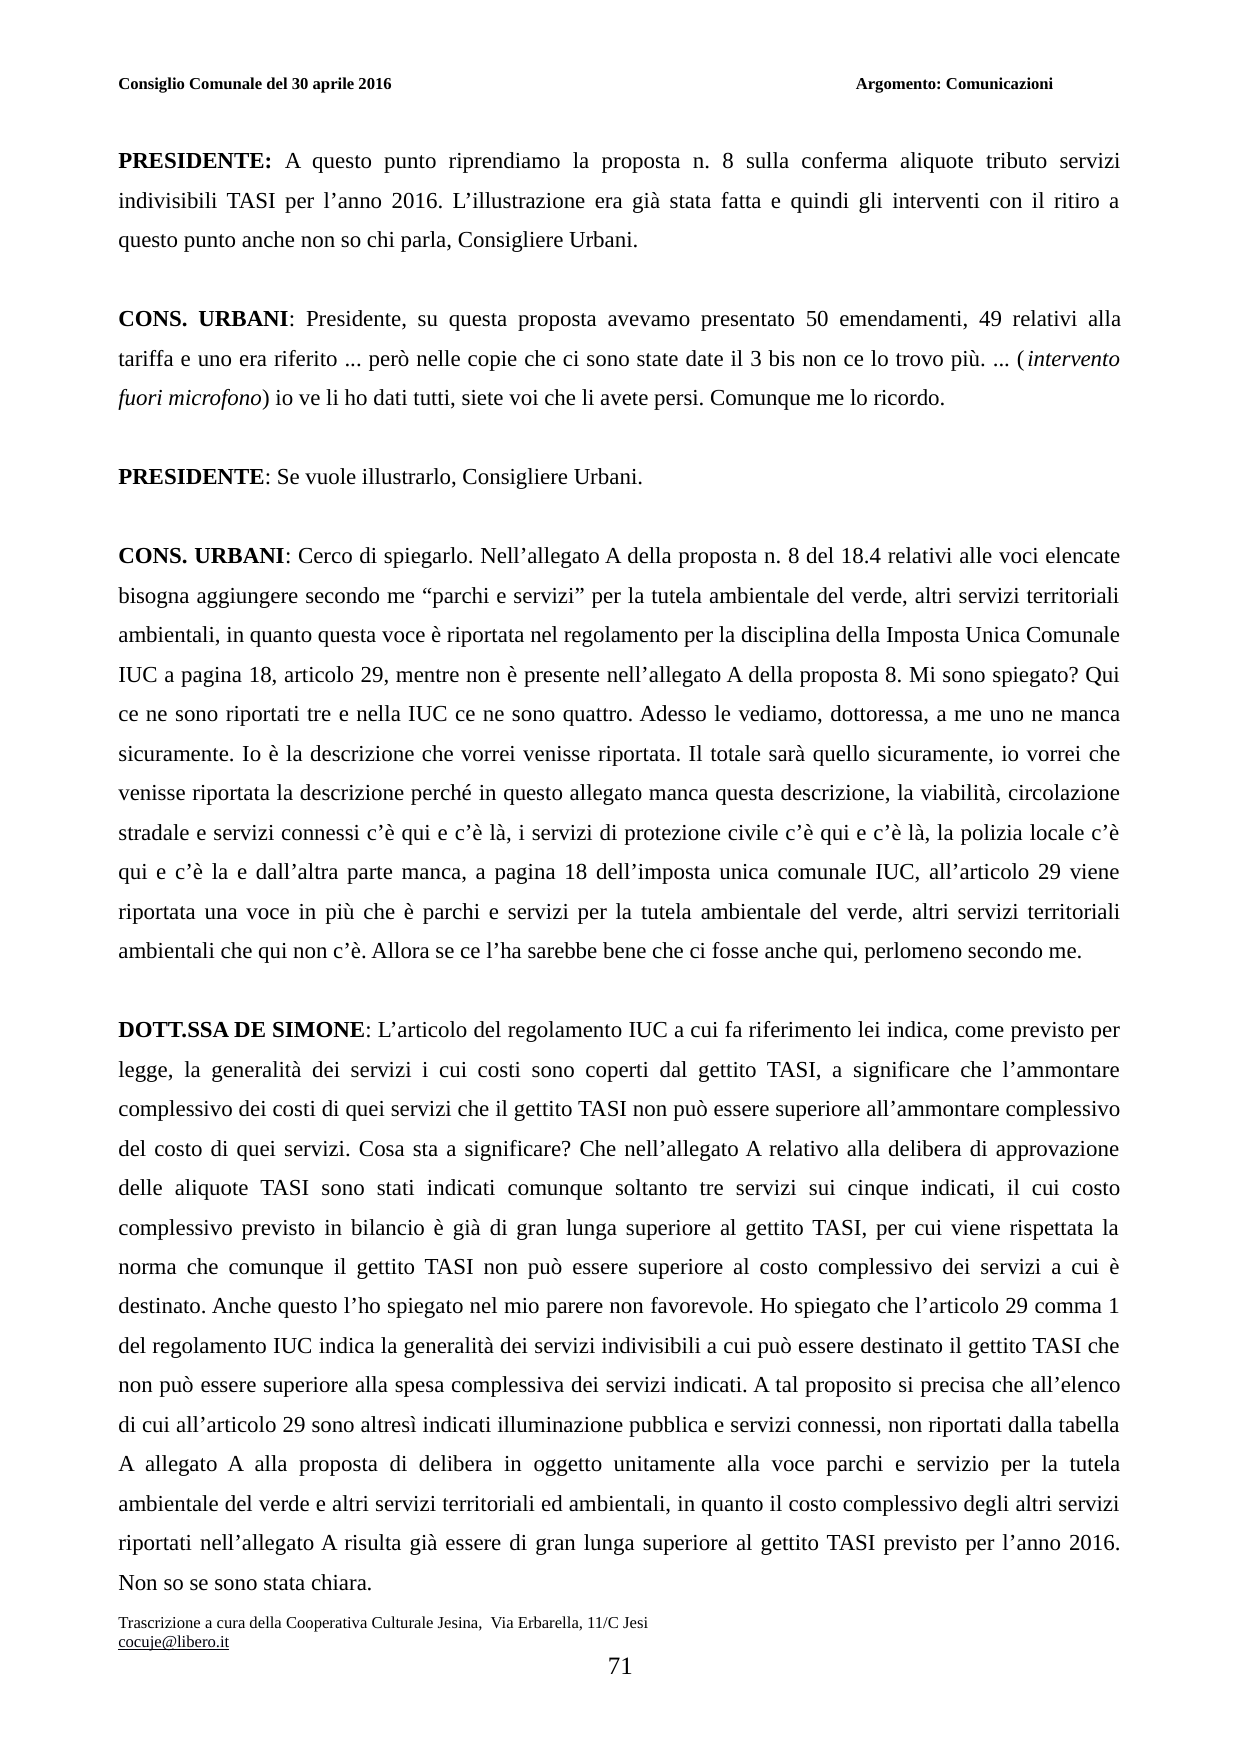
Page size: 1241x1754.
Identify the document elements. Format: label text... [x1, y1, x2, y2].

text PRESIDENTE: Se vuole illustrarlo, Consigliere Urbani. [118, 463, 1122, 490]
text DOTT.SSA DE SIMONE: L’articolo del regolamento IUC a cui fa riferimento lei indica, come previsto per legge, la generalità dei servizi i cui costi sono coperti dal gettito TASI, a significare che l’ammontare complessivo dei costi di quei servizi che il gettito TASI non può essere superiore all’ammontare complessivo del costo di quei servizi. Cosa sta a significare? Che nell’allegato A relativo alla delibera di approvazione delle aliquote TASI sono stati indicati comunque soltanto tre servizi sui cinque indicati, il cui costo complessivo previsto in bilancio è già di gran lunga superiore al gettito TASI, per cui viene rispettata la norma che comunque il gettito TASI non può essere superiore al costo complessivo dei servizi a cui è destinato. Anche questo l’ho spiegato nel mio parere non favorevole. Ho spiegato che l’articolo 29 comma 1 del regolamento IUC indica la generalità dei servizi indivisibili a cui può essere destinato il gettito TASI che non può essere superiore alla spesa complessiva dei servizi indicati. A tal proposito si precisa che all’elenco di cui all’articolo 29 sono altresì indicati illuminazione pubblica e servizi connessi, non riportati dalla tabella A allegato A alla proposta di delibera in oggetto unitamente alla voce parchi e servizio per la tutela ambientale del verde e altri servizi territoriali ed ambientali, in quanto il costo complessivo degli altri servizi riportati nell’allegato A risulta già essere di gran lunga superiore al gettito TASI previsto per l’anno 2016. Non so se sono stata chiara. [118, 1016, 1122, 1595]
text PRESIDENTE: A questo punto riprendiamo la proposta n. 8 sulla conferma aliquote tributo servizi indivisibili TASI per l’anno 2016. L’illustrazione era già stata fatta e quindi gli interventi con il ritiro a questo punto anche non so chi parla, Consigliere Urbani. [118, 148, 1122, 253]
text CONS. URBANI: Presidente, su questa proposta avevamo presentato 50 emendamenti, 49 relativi alla tariffa e uno era riferito ... però nelle copie che ci sono state date il 3 bis non ce lo trovo più. ... (intervento fuori microfono) io ve li ho dati tutti, siete voi che li avete persi. Comunque me lo ricordo. [118, 306, 1122, 411]
text CONS. URBANI: Cerco di spiegarlo. Nell’allegato A della proposta n. 8 del 18.4 relativi alle voci elencate bisogna aggiungere secondo me “parchi e servizi” per la tutela ambientale del verde, altri servizi territoriali ambientali, in quanto questa voce è riportata nel regolamento per la disciplina della Imposta Unica Comunale IUC a pagina 18, articolo 29, mentre non è presente nell’allegato A della proposta 8. Mi sono spiegato? Qui ce ne sono riportati tre e nella IUC ce ne sono quattro. Adesso le vediamo, dottoressa, a me uno ne manca sicuramente. Io è la descrizione che vorrei venisse riportata. Il totale sarà quello sicuramente, io vorrei che venisse riportata la descrizione perché in questo allegato manca questa descrizione, la viabilità, circolazione stradale e servizi connessi c’è qui e c’è là, i servizi di protezione civile c’è qui e c’è là, la polizia locale c’è qui e c’è la e dall’altra parte manca, a pagina 18 dell’imposta unica comunale IUC, all’articolo 29 viene riportata una voce in più che è parchi e servizi per la tutela ambientale del verde, altri servizi territoriali ambientali che qui non c’è. Allora se ce l’ha sarebbe bene che ci fosse anche qui, perlomeno secondo me. [118, 542, 1122, 963]
